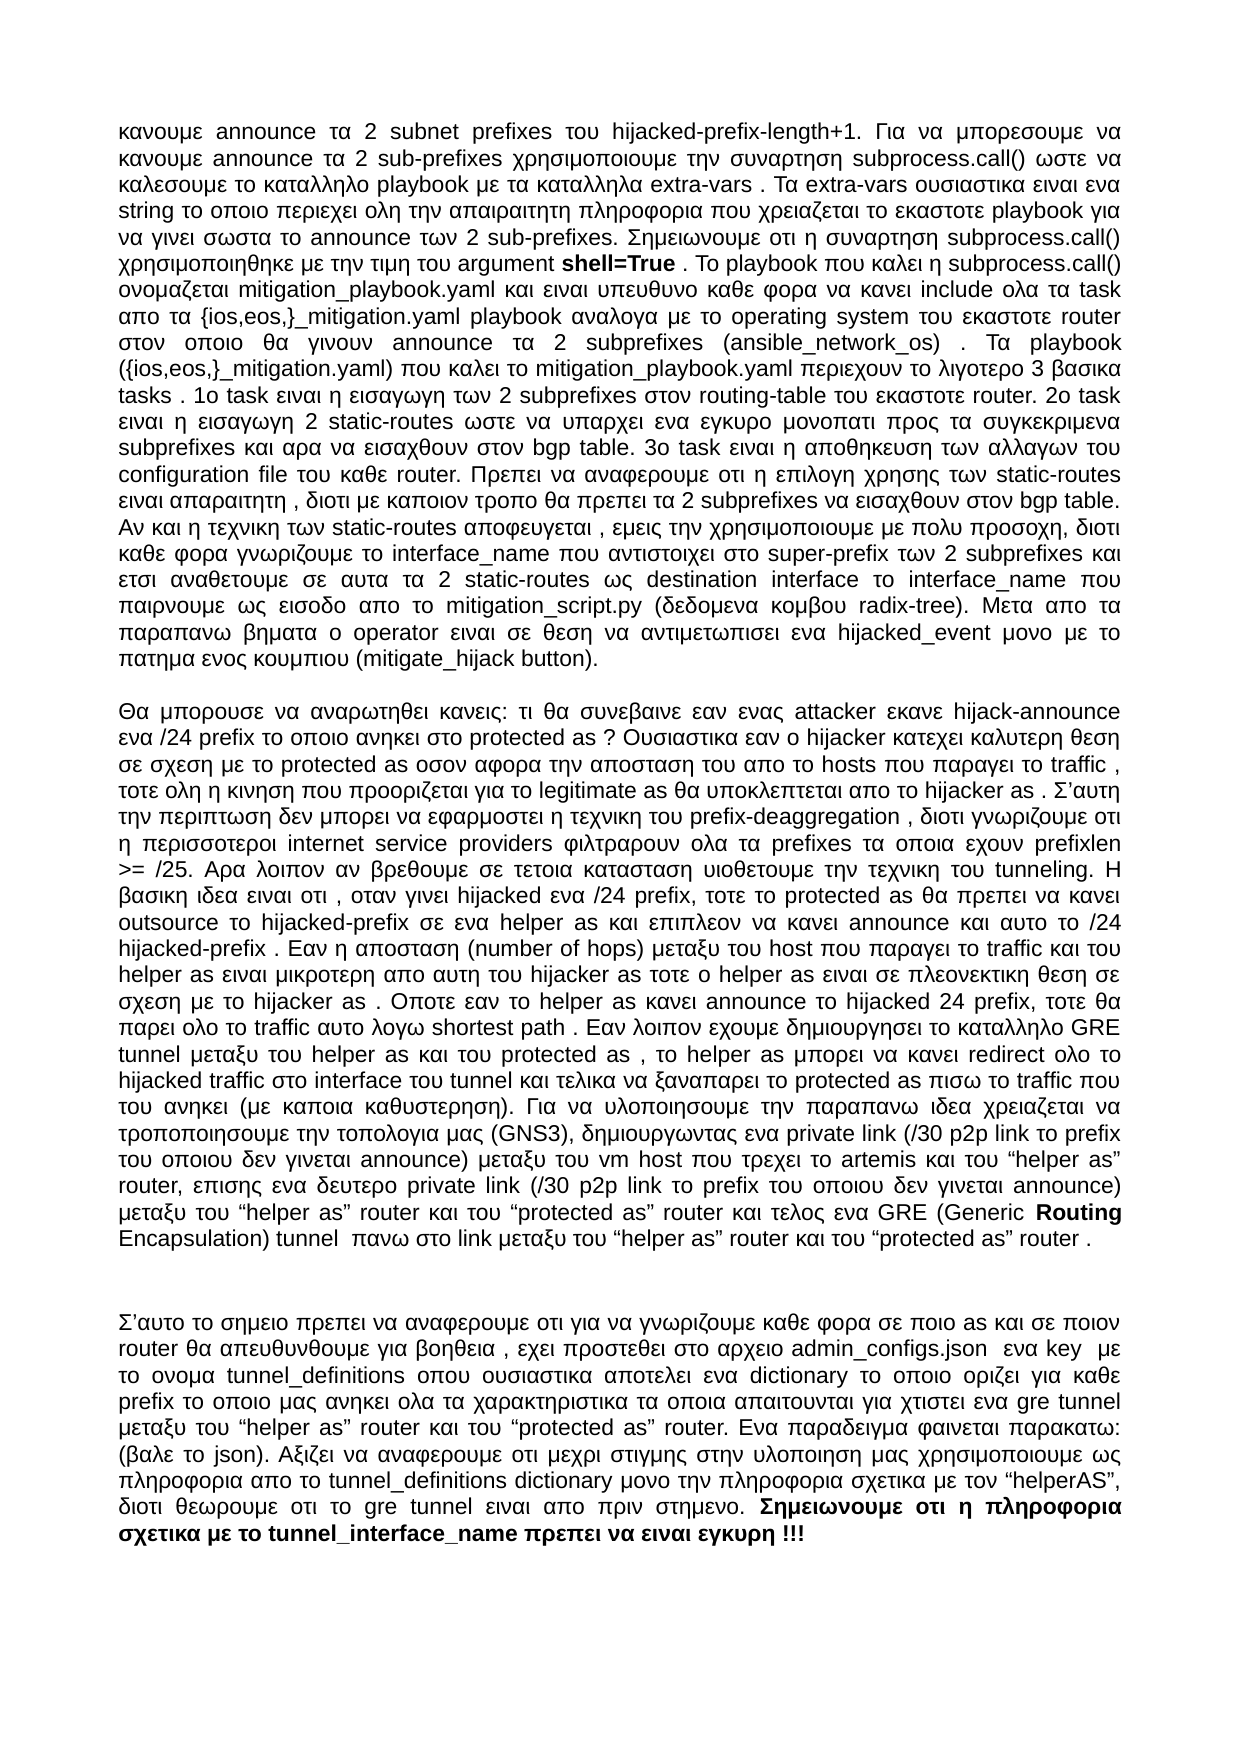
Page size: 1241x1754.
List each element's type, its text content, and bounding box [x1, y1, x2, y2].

text Σ’αυτο το σημειο πρεπει να αναφερουμε οτι για να γνωριζουμε καθε φορα σε ποιο as και σε ποιον router θα απευθυνθουμε για βοηθεια , εχει προστεθει στο αρχειο admin_configs.json ενα key με το ονομα tunnel_definitions οπου ουσιαστικα αποτελει ενα dictionary το οποιο οριζει για καθε prefix το οποιο μας ανηκει ολα τα χαρακτηριστικα τα οποια απαιτουνται για χτιστει ενα gre tunnel μεταξυ του “helper as” router και του “protected as” router. Ενα παραδειγμα φαινεται παρακατω: (βαλε το json). Αξιζει να αναφερουμε οτι μεχρι στιγμης στην υλοποιηση μας χρησιμοποιουμε ως πληροφορια απο το tunnel_definitions dictionary μονο την πληροφορια σχετικα με τον “helperAS”, διοτι θεωρουμε οτι το gre tunnel ειναι απο πριν στημενο. Σημειωνουμε οτι η πληροφορια σχετικα με το tunnel_interface_name πρεπει να ειναι εγκυρη !!! [118, 1309, 1122, 1546]
text Θα μπορουσε να αναρωτηθει κανεις: τι θα συνεβαινε εαν ενας attacker εκανε hijack-announce ενα /24 prefix το οποιο ανηκει στο protected as ? Ουσιαστικα εαν ο hijacker κατεχει καλυτερη θεση σε σχεση με το protected as οσον αφορα την αποσταση του απο το hosts που παραγει το traffic , τοτε ολη η κινηση που προοριζεται για το legitimate as θα υποκλεπτεται απο το hijacker as . Σ’αυτη την περιπτωση δεν μπορει να εφαρμοστει η τεχνικη του prefix-deaggregation , διοτι γνωριζουμε οτι η περισσοτεροι internet service providers φιλτραρουν ολα τα prefixes τα οποια εχουν prefixlen >= /25. Αρα λοιπον αν βρεθουμε σε τετοια κατασταση υιοθετουμε την τεχνικη του tunneling. Η βασικη ιδεα ειναι οτι , οταν γινει hijacked ενα /24 prefix, τοτε το protected as θα πρεπει να κανει outsource το hijacked-prefix σε ενα helper as και επιπλεον να κανει announce και αυτο το /24 hijacked-prefix . Εαν η αποσταση (number of hops) μεταξυ του host που παραγει το traffic και του helper as ειναι μικροτερη απο αυτη του hijacker as τοτε ο helper as ειναι σε πλεονεκτικη θεση σε σχεση με το hijacker as . Οποτε εαν το helper as κανει announce το hijacked 24 prefix, τοτε θα παρει ολο το traffic αυτο λογω shortest path . Εαν λοιπον εχουμε δημιουργησει το καταλληλο GRE tunnel μεταξυ του helper as και του protected as , το helper as μπορει να κανει redirect ολο το hijacked traffic στο interface του tunnel και τελικα να ξαναπαρει το protected as πισω το traffic που του ανηκει (με καποια καθυστερηση). Για να υλοποιησουμε την παραπανω ιδεα χρειαζεται να τροποποιησουμε την τοπολογια μας (GNS3), δημιουργωντας ενα private link (/30 p2p link το prefix του οποιου δεν γινεται announce) μεταξυ του vm host που τρεχει το artemis και του “helper as” router, επισης ενα δευτερο private link (/30 p2p link το prefix του οποιου δεν γινεται announce) μεταξυ του “helper as” router και του “protected as” router και τελος ενα GRE (Generic Routing Encapsulation) tunnel πανω στο link μεταξυ του “helper as” router και του “protected as” router . [118, 698, 1122, 1251]
text κανουμε announce τα 2 subnet prefixes του hijacked-prefix-length+1. Για να μπορεσουμε να κανουμε announce τα 2 sub-prefixes χρησιμοποιουμε την συναρτηση subprocess.call() ωστε να καλεσουμε το καταλληλο playbook με τα καταλληλα extra-vars . Τα extra-vars ουσιαστικα ειναι ενα string το οποιο περιεχει ολη την απαιραιτητη πληροφορια που χρειαζεται το εκαστοτε playbook για να γινει σωστα το announce των 2 sub-prefixes. Σημειωνουμε οτι η συναρτηση subprocess.call() χρησιμοποιηθηκε με την τιμη του argument shell=True . Το playbook που καλει η subprocess.call() ονομαζεται mitigation_playbook.yaml και ειναι υπευθυνο καθε φορα να κανει include ολα τα task απο τα {ios,eos,}_mitigation.yaml playbook αναλογα με το operating system του εκαστοτε router στον οποιο θα γινουν announce τα 2 subprefixes (ansible_network_os) . Τα playbook ({ios,eos,}_mitigation.yaml) που καλει το mitigation_playbook.yaml περιεχουν το λιγοτερο 3 βασικα tasks . 1o task ειναι η εισαγωγη των 2 subprefixes στον routing-table του εκαστοτε router. 2o task ειναι η εισαγωγη 2 static-routes ωστε να υπαρχει ενα εγκυρο μονοπατι προς τα συγκεκριμενα subprefixes και αρα να εισαχθουν στον bgp table. 3o task ειναι η αποθηκευση των αλλαγων του configuration file του καθε router. Πρεπει να αναφερουμε οτι η επιλογη χρησης των static-routes ειναι απαραιτητη , διοτι με καποιον τροπο θα πρεπει τα 2 subprefixes να εισαχθουν στον bgp table. Αν και η τεχνικη των static-routes αποφευγεται , εμεις την χρησιμοποιουμε με πολυ προσοχη, διοτι καθε φορα γνωριζουμε το interface_name που αντιστοιχει στο super-prefix των 2 subprefixes και ετσι αναθετουμε σε αυτα τα 2 static-routes ως destination interface το interface_name που παιρνουμε ως εισοδο απο το mitigation_script.py (δεδομενα κομβου radix-tree). Μετα απο τα παραπανω βηματα ο operator ειναι σε θεση να αντιμετωπισει ενα hijacked_event μονο με το πατημα ενος κουμπιου (mitigate_hijack button). [118, 118, 1122, 672]
